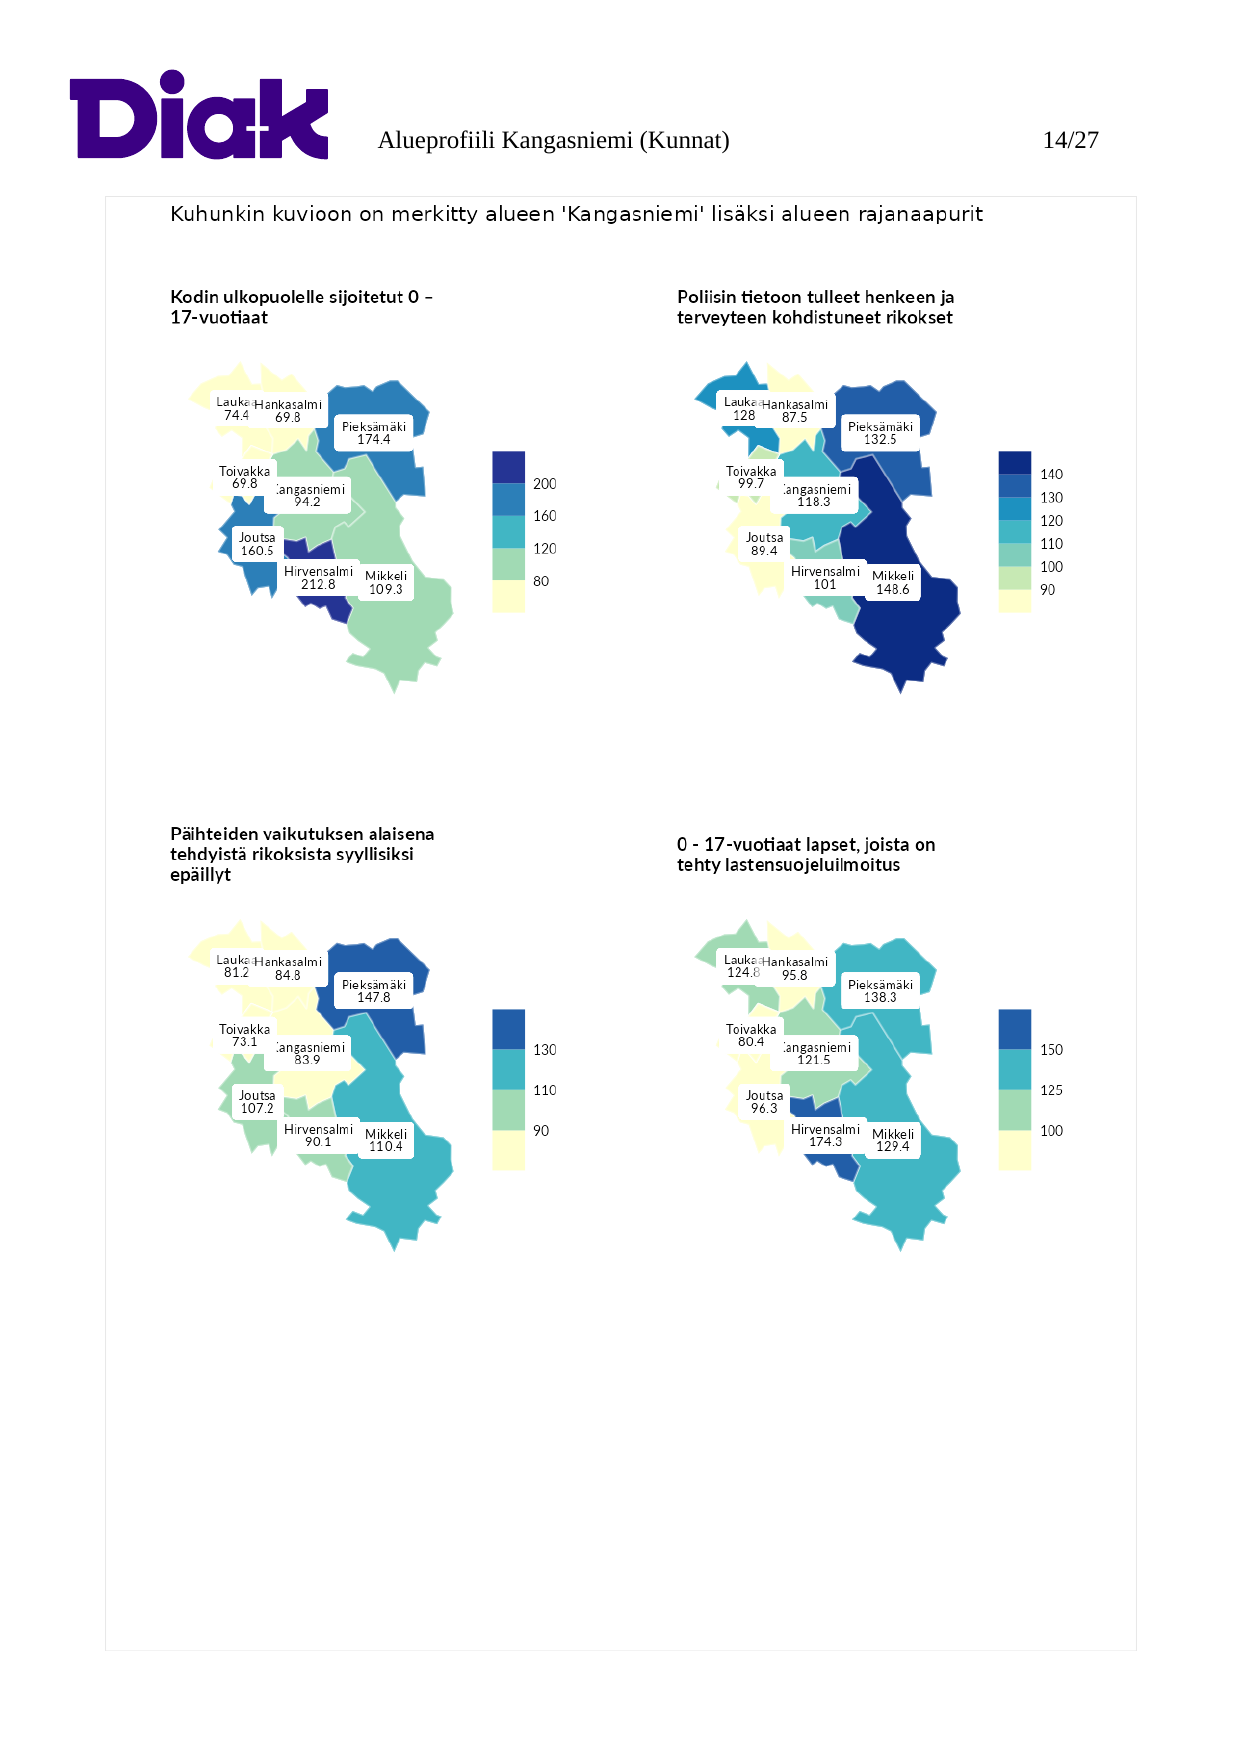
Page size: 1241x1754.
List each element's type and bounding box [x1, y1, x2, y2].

picture [61, 196, 1179, 1651]
